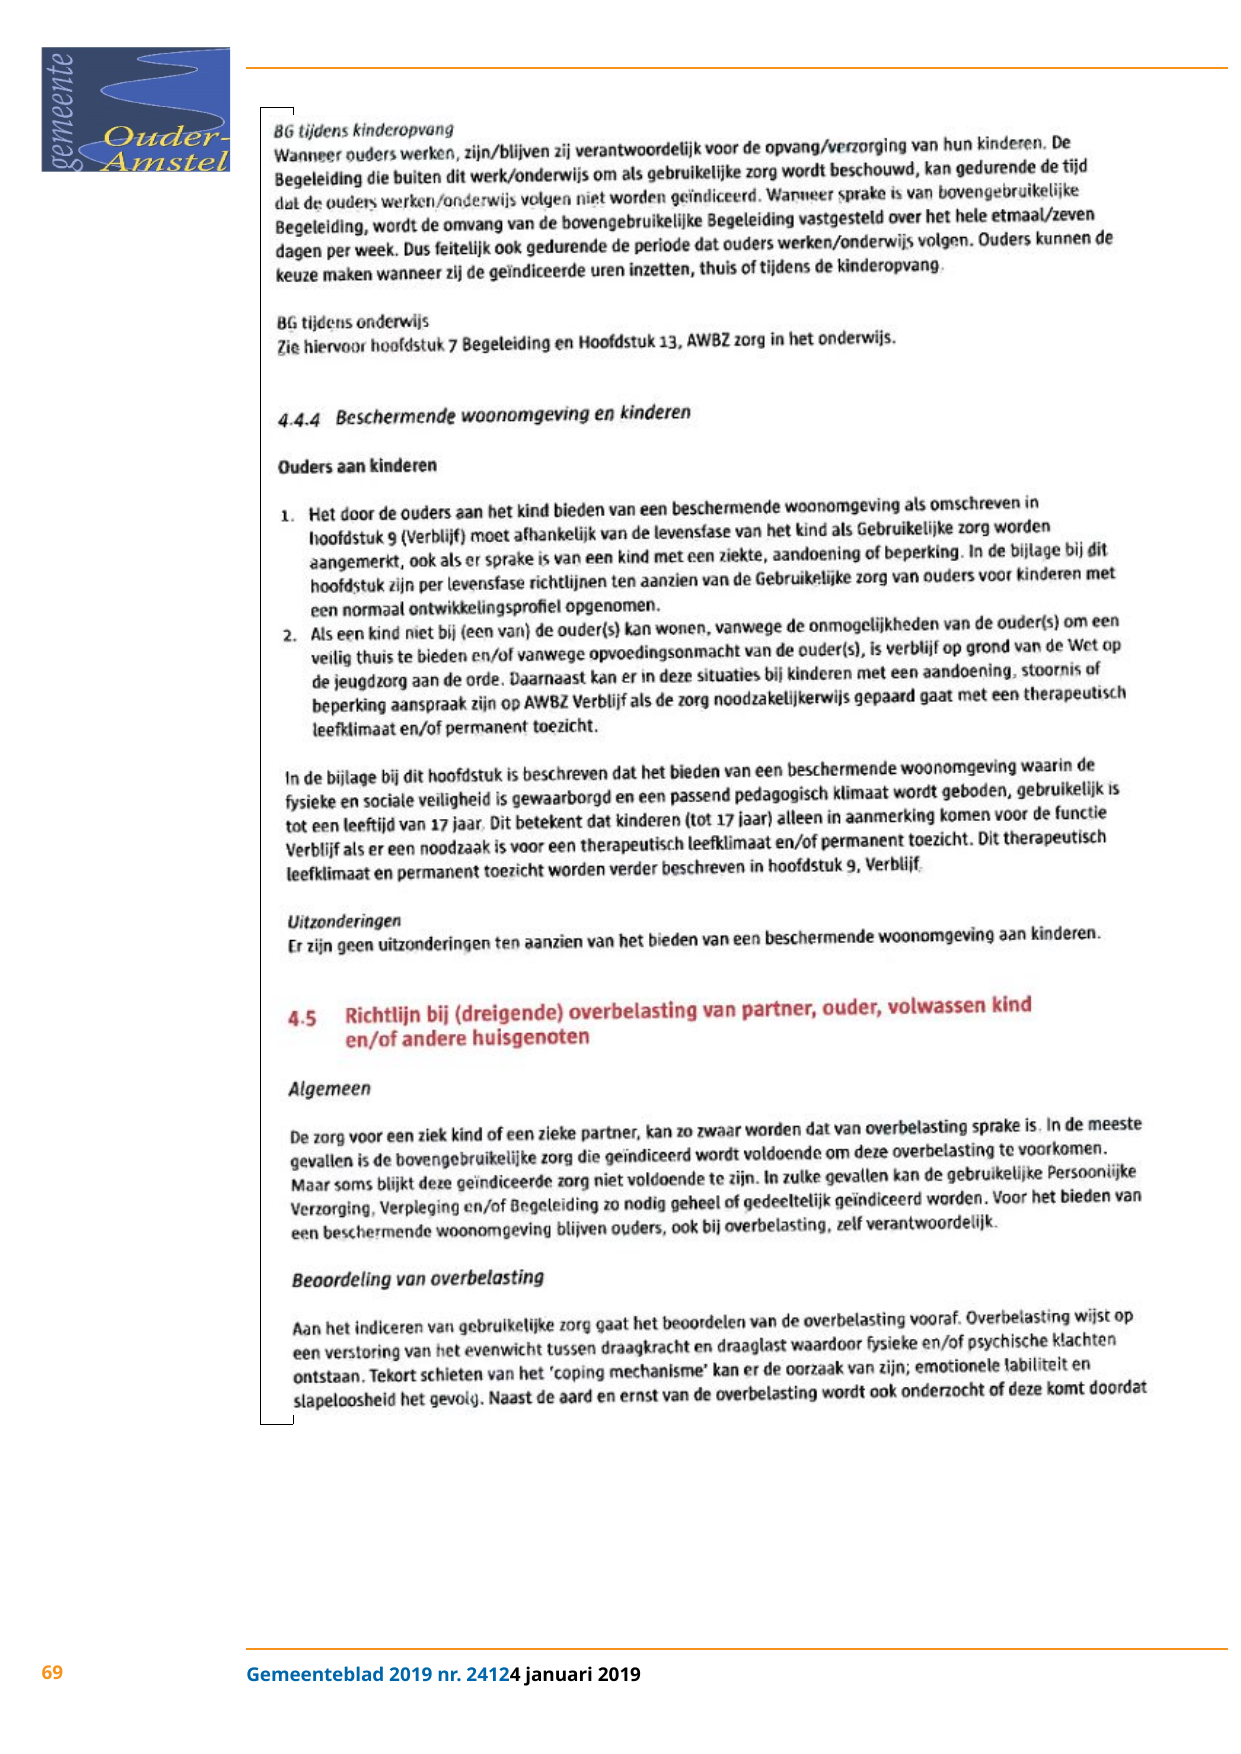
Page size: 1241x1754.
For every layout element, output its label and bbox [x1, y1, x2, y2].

picture [41, 47, 231, 172]
picture [268, 115, 1155, 1415]
